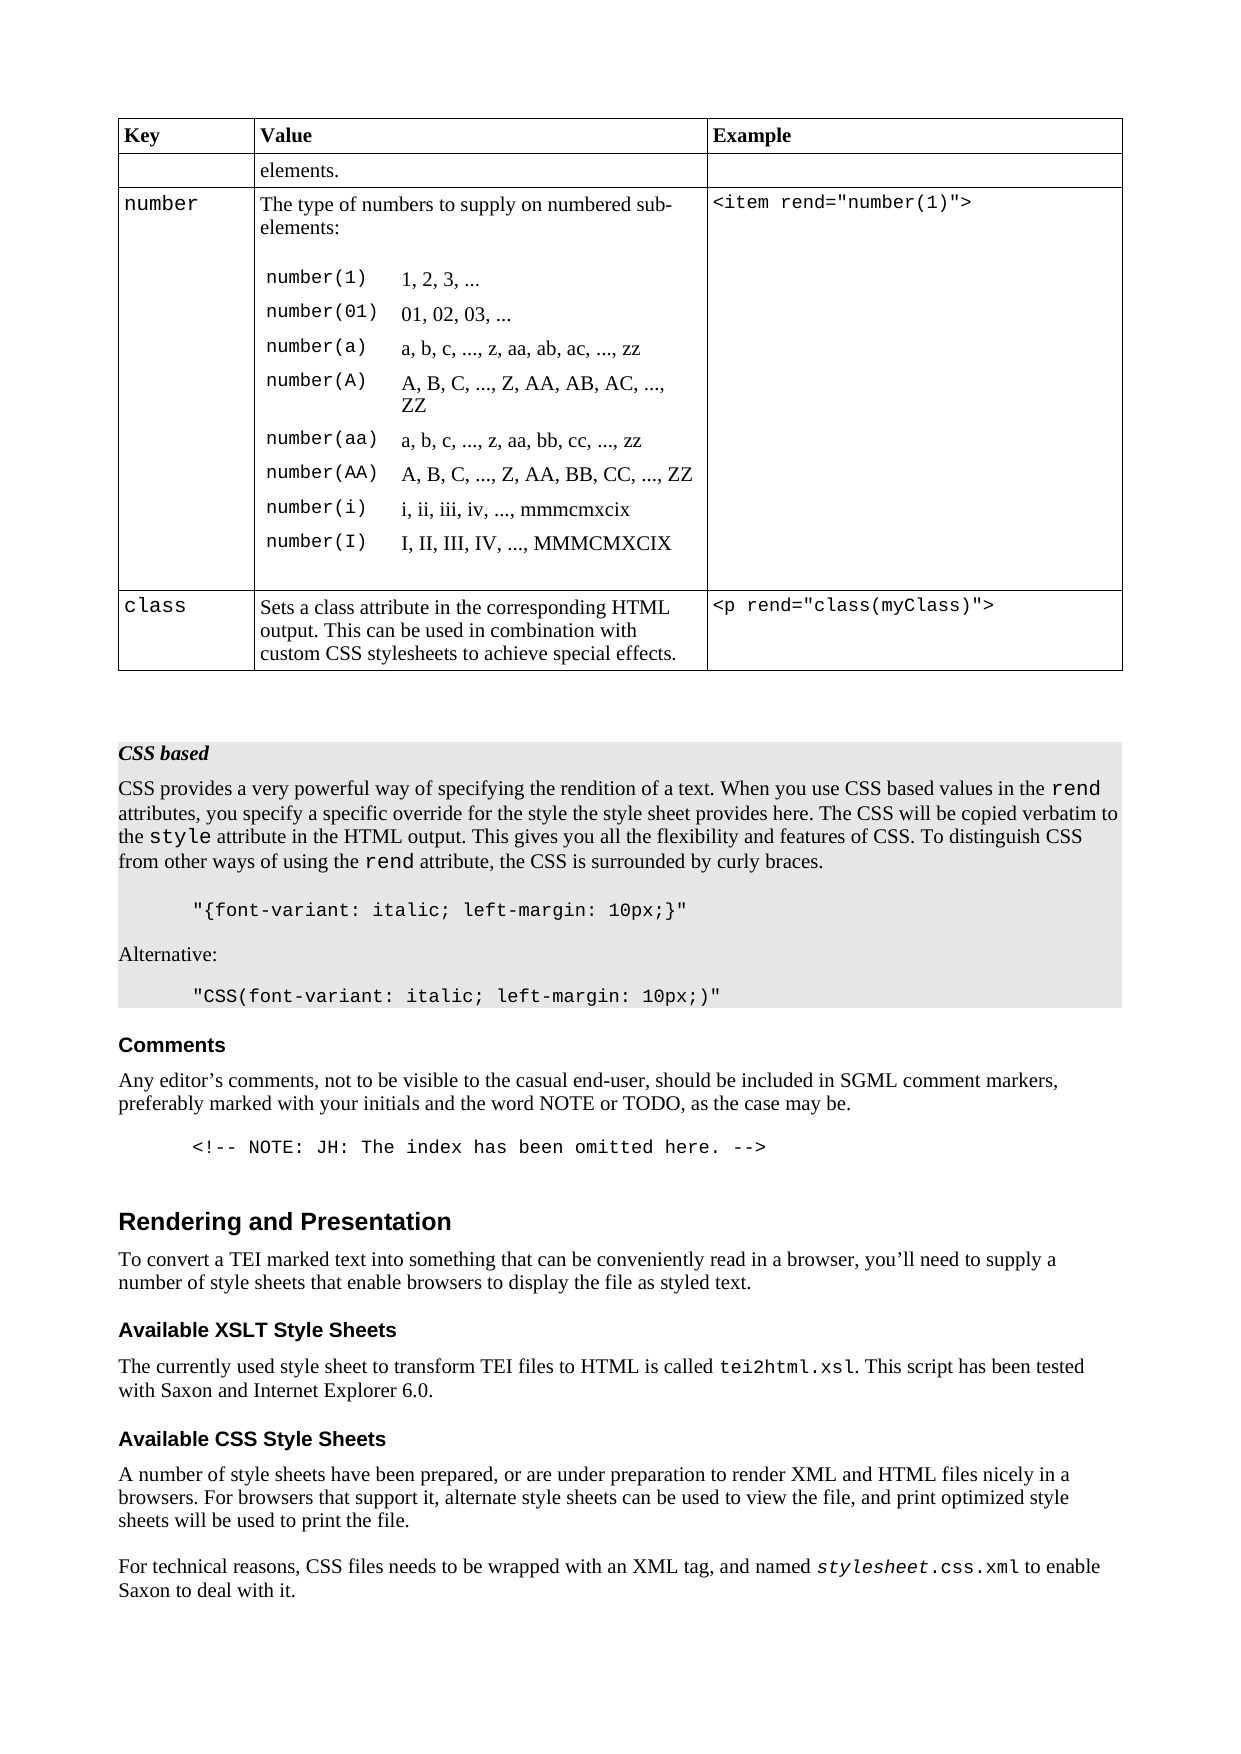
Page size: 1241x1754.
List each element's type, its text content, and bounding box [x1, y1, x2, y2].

table_cell a, b, c, ..., z, aa, bb, cc, ..., zz [396, 423, 701, 458]
table_cell 01, 02, 03, ... [396, 297, 701, 331]
text "{font-variant: italic; left-margin: 10px;}" [118, 897, 1122, 922]
text Any editor’s comments, not to be visible to the casual end-user, should be included in SGML comment markers, preferably marked with your initials and the word NOTE or TODO, as the case may be. [118, 1069, 1122, 1115]
text CSS provides a very powerful way of specifying the rendition of a text. When you use CSS based values in the rend attributes, you specify a specific override for the style the style sheet provides here. The CSS will be copied verbatim to the style attribute in the HTML output. This gives you all the flexibility and features of CSS. To distinguish CSS from other ways of using the rend attribute, the CSS is surrounded by curly braces. [118, 777, 1122, 874]
table_cell a, b, c, ..., z, aa, ab, ac, ..., zz [396, 331, 701, 366]
table_header Value [255, 119, 707, 153]
text <!-- NOTE: JH: The index has been omitted here. --> [118, 1138, 1122, 1159]
subtitle Available XSLT Style Sheets [118, 1319, 1122, 1342]
subtitle Comments [118, 1033, 1122, 1057]
table_cell A, B, C, ..., Z, AA, AB, AC, ..., ZZ [396, 366, 701, 423]
text The currently used style sheet to transform TEI files to HTML is called tei2html.xsl. This script has been tested with Saxon and Internet Explorer 6.0. [118, 1355, 1122, 1402]
table_cell I, II, III, IV, ..., MMMCMXCIX [396, 527, 701, 561]
table_cell number(01) [260, 297, 396, 331]
table_cell number(aa) [260, 423, 396, 458]
table_cell Sets a class attribute in the corresponding HTML output. This can be used in combination with custom CSS stylesheets to achieve special effects. [255, 591, 707, 670]
subtitle Available CSS Style Sheets [118, 1427, 1122, 1450]
table_header Key [119, 119, 254, 153]
text A number of style sheets have been prepared, or are under preparation to render XML and HTML files nicely in a browsers. For browsers that support it, alternate style sheets can be used to view the file, and print optimized style sheets will be used to print the file. [118, 1463, 1122, 1532]
table_header Example [708, 119, 1122, 153]
table_cell number(a) [260, 331, 396, 366]
table_header 1, 2, 3, ... [396, 262, 701, 297]
table_cell number [119, 188, 254, 590]
table_cell The type of numbers to supply on numbered sub-elements: [255, 188, 707, 590]
table_cell [119, 154, 254, 187]
table_cell number(I) [260, 527, 396, 561]
table_cell A, B, C, ..., Z, AA, BB, CC, ..., ZZ [396, 458, 701, 492]
subtitle Rendering and Presentation [118, 1208, 1122, 1236]
text For technical reasons, CSS files needs to be wrapped with an XML tag, and named stylesheet.css.xml to enable Saxon to deal with it. [118, 1555, 1122, 1602]
table_cell [708, 154, 1122, 187]
table_cell <p rend="class(myClass)"> [708, 591, 1122, 670]
table_cell i, ii, iii, iv, ..., mmmcmxcix [396, 492, 701, 527]
text Alternative: [118, 943, 1122, 966]
text "CSS(font-variant: italic; left-margin: 10px;)" [118, 987, 1122, 1008]
table_cell elements. [255, 154, 707, 187]
table_cell class [119, 591, 254, 670]
table_cell number(AA) [260, 458, 396, 492]
subtitle CSS based [118, 742, 1122, 764]
table_cell <item rend="number(1)"> [708, 188, 1122, 590]
table_cell number(A) [260, 366, 396, 423]
table_cell number(i) [260, 492, 396, 527]
text To convert a TEI marked text into something that can be conveniently read in a browser, you’ll need to supply a number of style sheets that enable browsers to display the file as styled text. [118, 1248, 1122, 1294]
table_header number(1) [260, 262, 396, 297]
